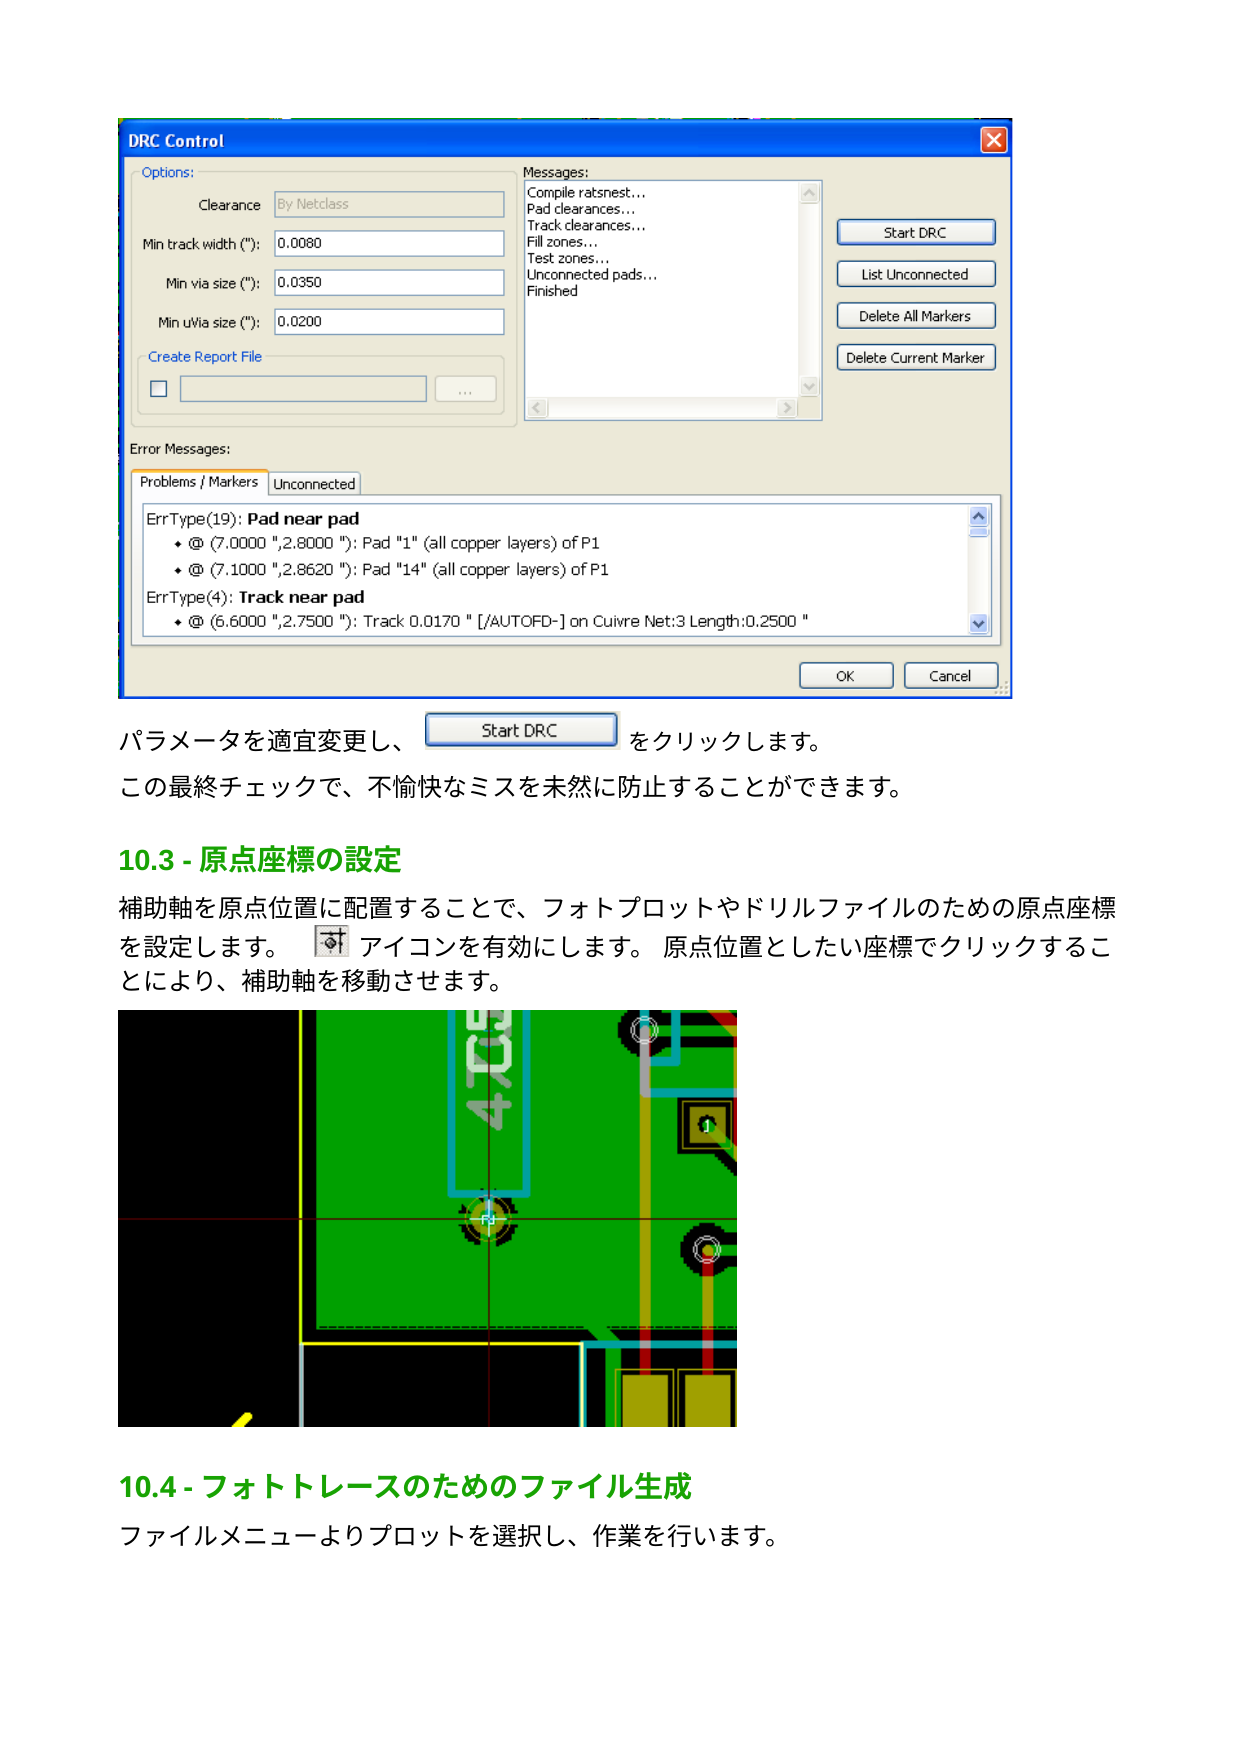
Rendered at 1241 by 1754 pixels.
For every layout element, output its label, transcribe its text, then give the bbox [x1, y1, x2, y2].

text 補助軸を原点位置に配置することで、フォトプロットやドリルファイルのための原点座標を設定します。 アイコンを有効にします。 原点位置としたい座標でクリックすることにより、補助軸を移動させます。 [118, 891, 1122, 998]
picture [118, 118, 1013, 699]
picture [314, 925, 351, 957]
text パラメータを適宜変更し、 をクリックします。 [118, 711, 1122, 757]
picture [118, 1010, 737, 1427]
subtitle フォトトレースのためのファイル生成 [118, 1467, 1122, 1506]
picture [425, 711, 621, 750]
text この最終チェックで、不愉快なミスを未然に防止することができます。 [118, 770, 1122, 804]
text ファイルメニューよりプロットを選択し、作業を行います。 [118, 1518, 1122, 1552]
subtitle 原点座標の設定 [118, 839, 1122, 879]
